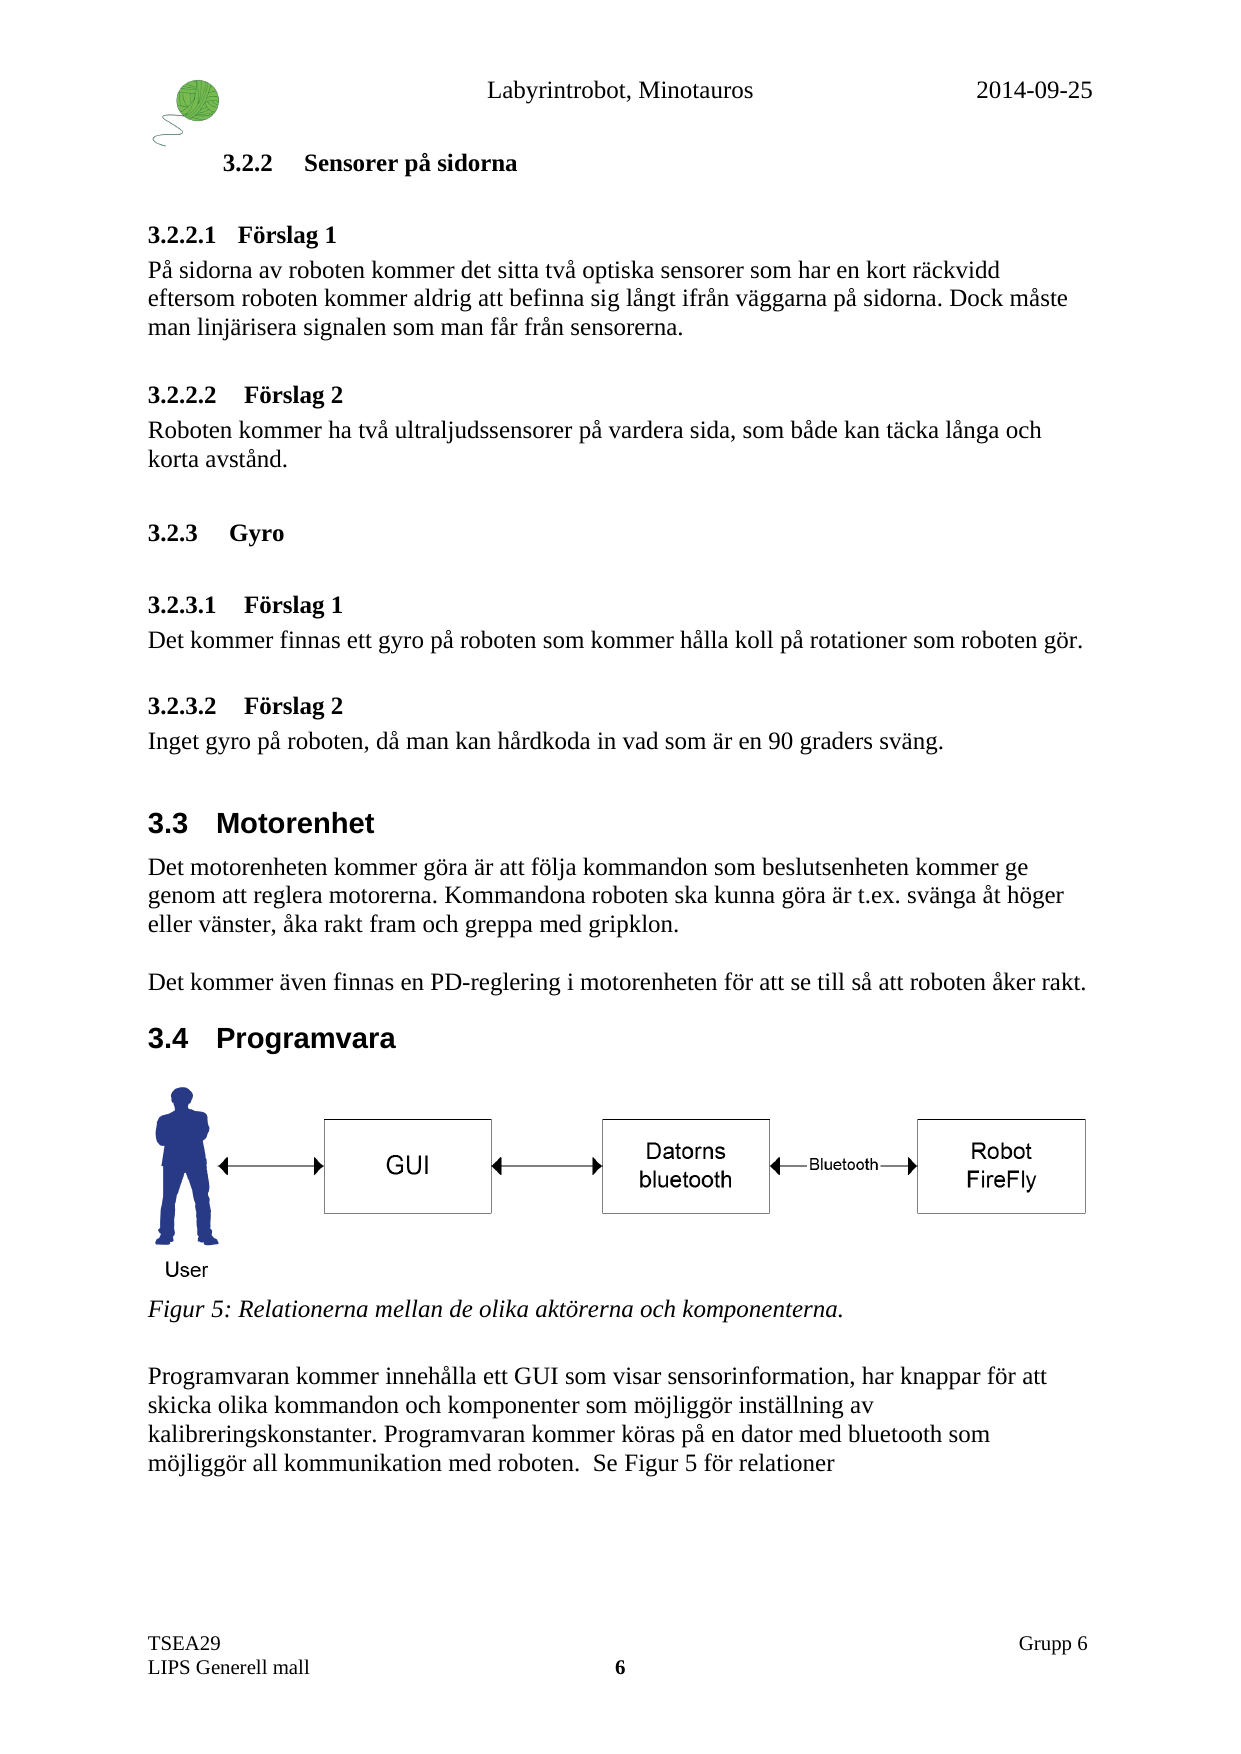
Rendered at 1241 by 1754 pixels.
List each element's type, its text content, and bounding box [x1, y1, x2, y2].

text Det kommer även finnas en PD-reglering i motorenheten för att se till så att roboten åker rakt. [148, 967, 1092, 996]
subtitle Programvara [148, 1021, 1092, 1054]
text Inget gyro på roboten, då man kan hårdkoda in vad som är en 90 graders sväng. [148, 726, 1092, 754]
text Det kommer finnas ett gyro på roboten som kommer hålla koll på rotationer som roboten gör. [148, 625, 1092, 654]
subtitle Förslag 1 [148, 220, 1092, 248]
subtitle Motorenhet [148, 806, 1092, 839]
picture [147, 1079, 1093, 1294]
subtitle Förslag 2 [148, 380, 1092, 409]
text Figur 5: Relationerna mellan de olika aktörerna och komponenterna. [148, 1294, 1092, 1322]
text Programvaran kommer innehålla ett GUI som visar sensorinformation, har knappar för att skicka olika kommandon och komponenter som möjliggör inställning av kalibreringskonstanter. Programvaran kommer köras på en dator med bluetooth som möjliggör all kommunikation med roboten. Se Figur 5 för relationer [148, 1361, 1092, 1476]
text Det motorenheten kommer göra är att följa kommandon som beslutsenheten kommer ge genom att reglera motorerna. Kommandona roboten ska kunna göra är t.ex. svänga åt höger eller vänster, åka rakt fram och greppa med gripklon. [148, 852, 1092, 938]
subtitle Förslag 2 [148, 691, 1092, 719]
text På sidorna av roboten kommer det sitta två optiska sensorer som har en kort räckvidd eftersom roboten kommer aldrig att befinna sig långt ifrån väggarna på sidorna. Dock måste man linjärisera signalen som man får från sensorerna. [148, 255, 1092, 341]
subtitle Sensorer på sidorna [148, 148, 1092, 176]
subtitle Förslag 1 [148, 590, 1092, 619]
subtitle Gyro [148, 518, 1092, 547]
picture [150, 76, 223, 149]
text Roboten kommer ha två ultraljudssensorer på vardera sida, som både kan täcka långa och korta avstånd. [148, 415, 1092, 472]
